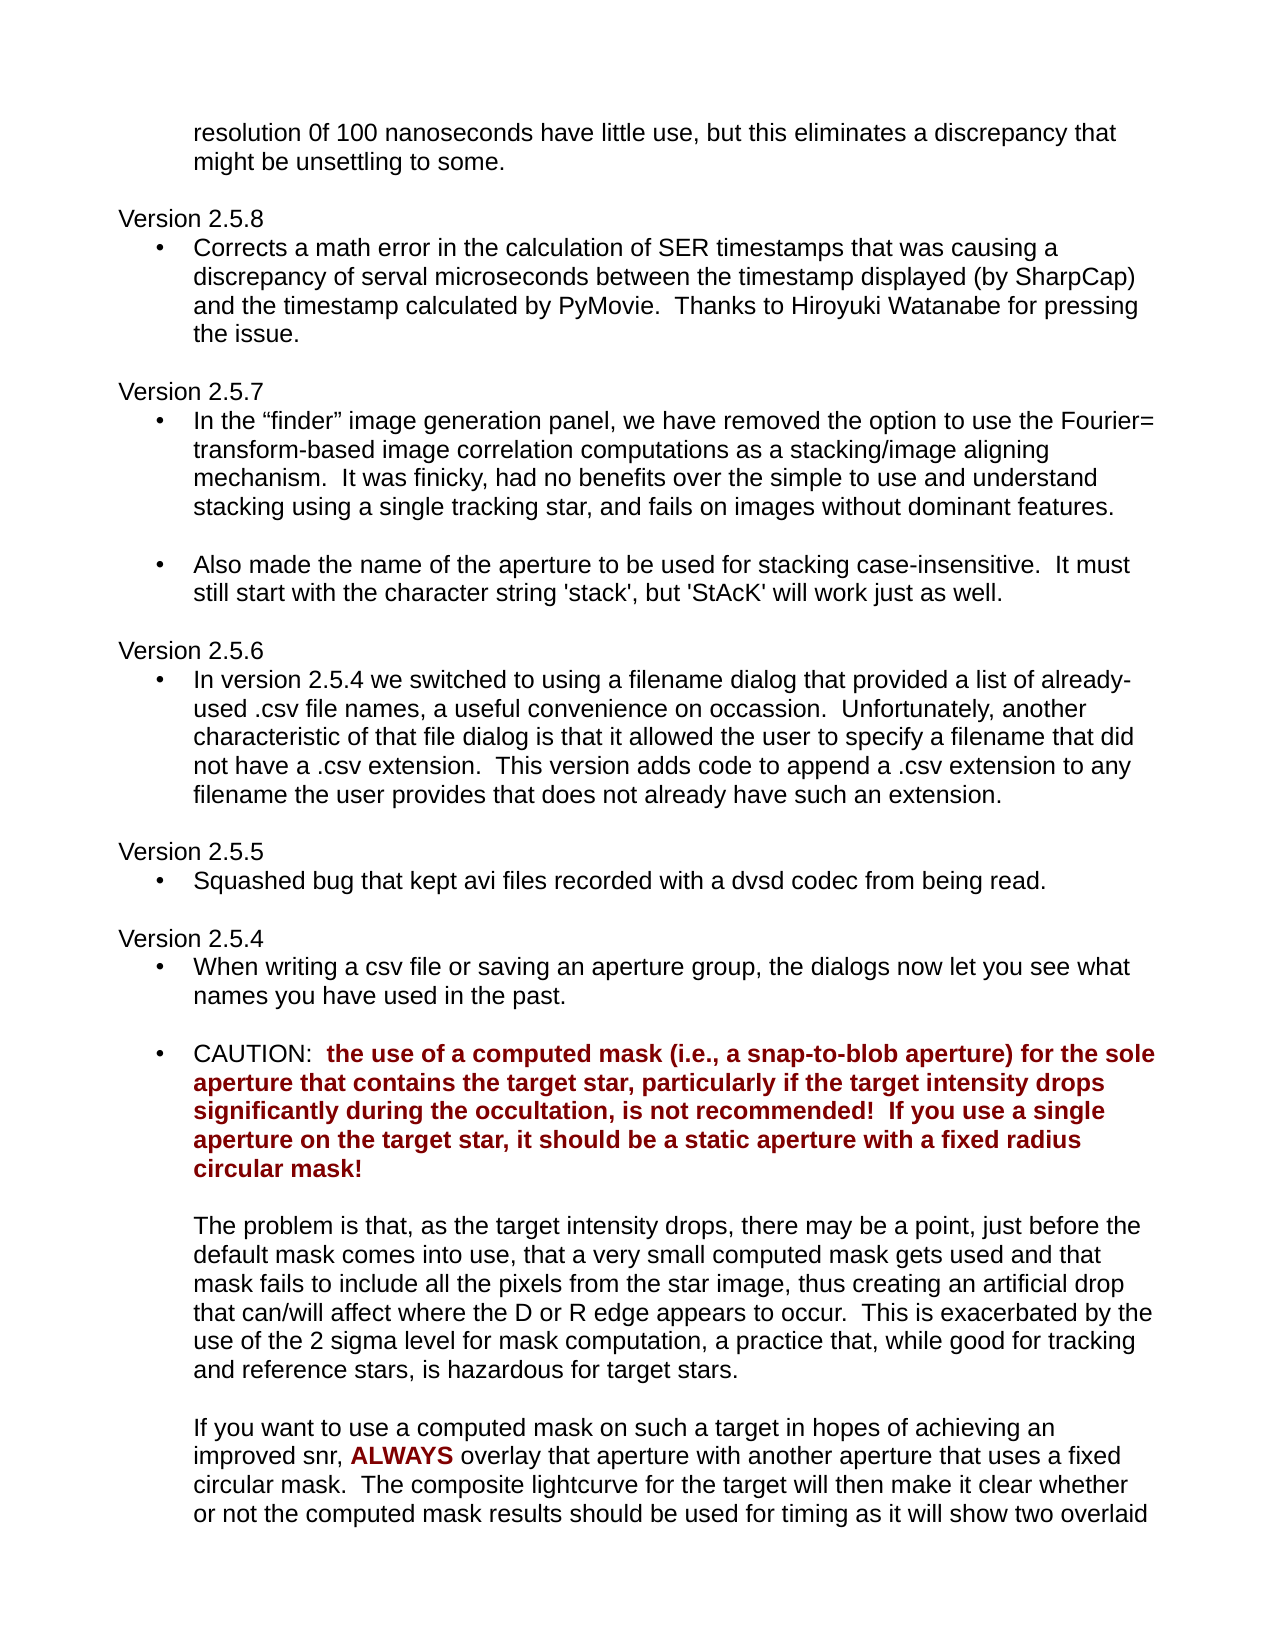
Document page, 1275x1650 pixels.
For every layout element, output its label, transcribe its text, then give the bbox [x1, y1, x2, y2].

text Version 2.5.4 [118, 924, 1157, 952]
list In version 2.5.4 we switched to using a filename dialog that provided a list of already-used .csv file names, a useful convenience on occassion. Unfortunately, another characteristic of that file dialog is that it allowed the user to specify a filename that did not have a .csv extension. This version adds code to append a .csv extension to any filename the user provides that does not already have such an extension. [156, 665, 1157, 837]
text Version 2.5.8 [118, 204, 1157, 233]
list In the “finder” image generation panel, we have removed the option to use the Fourier= transform-based image correlation computations as a stacking/image aligning mechanism. It was finicky, had no benefits over the simple to use and understand stacking using a single tracking star, and fails on images without dominant features. [156, 406, 1157, 549]
list Also made the name of the aperture to be used for stacking case-insensitive. It must still start with the character string 'stack', but 'StAcK' will work just as well. [156, 549, 1157, 636]
list resolution 0f 100 nanoseconds have little use, but this eliminates a discrepancy that might be unsettling to some. [156, 118, 1157, 204]
list When writing a csv file or saving an aperture group, the dialogs now let you see what names you have used in the past. [156, 952, 1157, 1039]
text Version 2.5.6 [118, 636, 1157, 665]
text Version 2.5.7 [118, 377, 1157, 406]
text Version 2.5.5 [118, 837, 1157, 866]
list Squashed bug that kept avi files recorded with a dvsd codec from being read. [156, 866, 1157, 924]
list CAUTION: the use of a computed mask (i.e., a snap-to-blob aperture) for the sole aperture that contains the target star, particularly if the target intensity drops significantly during the occultation, is not recommended! If you use a single aperture on the target star, it should be a static aperture with a fixed radius circular mask! The problem is that, as the target intensity drops, there may be a point, just before the default mask comes into use, that a very small computed mask gets used and that mask fails to include all the pixels from the star image, thus creating an artificial drop that can/will affect where the D or R edge appears to occur. This is exacerbated by the use of the 2 sigma level for mask computation, a practice that, while good for tracking and reference stars, is hazardous for target stars. If you want to use a computed mask on such a target in hopes of achieving an improved snr, ALWAYS overlay that aperture with another aperture that uses a fixed circular mask. The composite lightcurve for the target will then make it clear whether or not the computed mask results should be used for timing as it will show two overlaid [156, 1039, 1157, 1528]
list Corrects a math error in the calculation of SER timestamps that was causing a discrepancy of serval microseconds between the timestamp displayed (by SharpCap) and the timestamp calculated by PyMovie. Thanks to Hiroyuki Watanabe for pressing the issue. [156, 233, 1157, 348]
